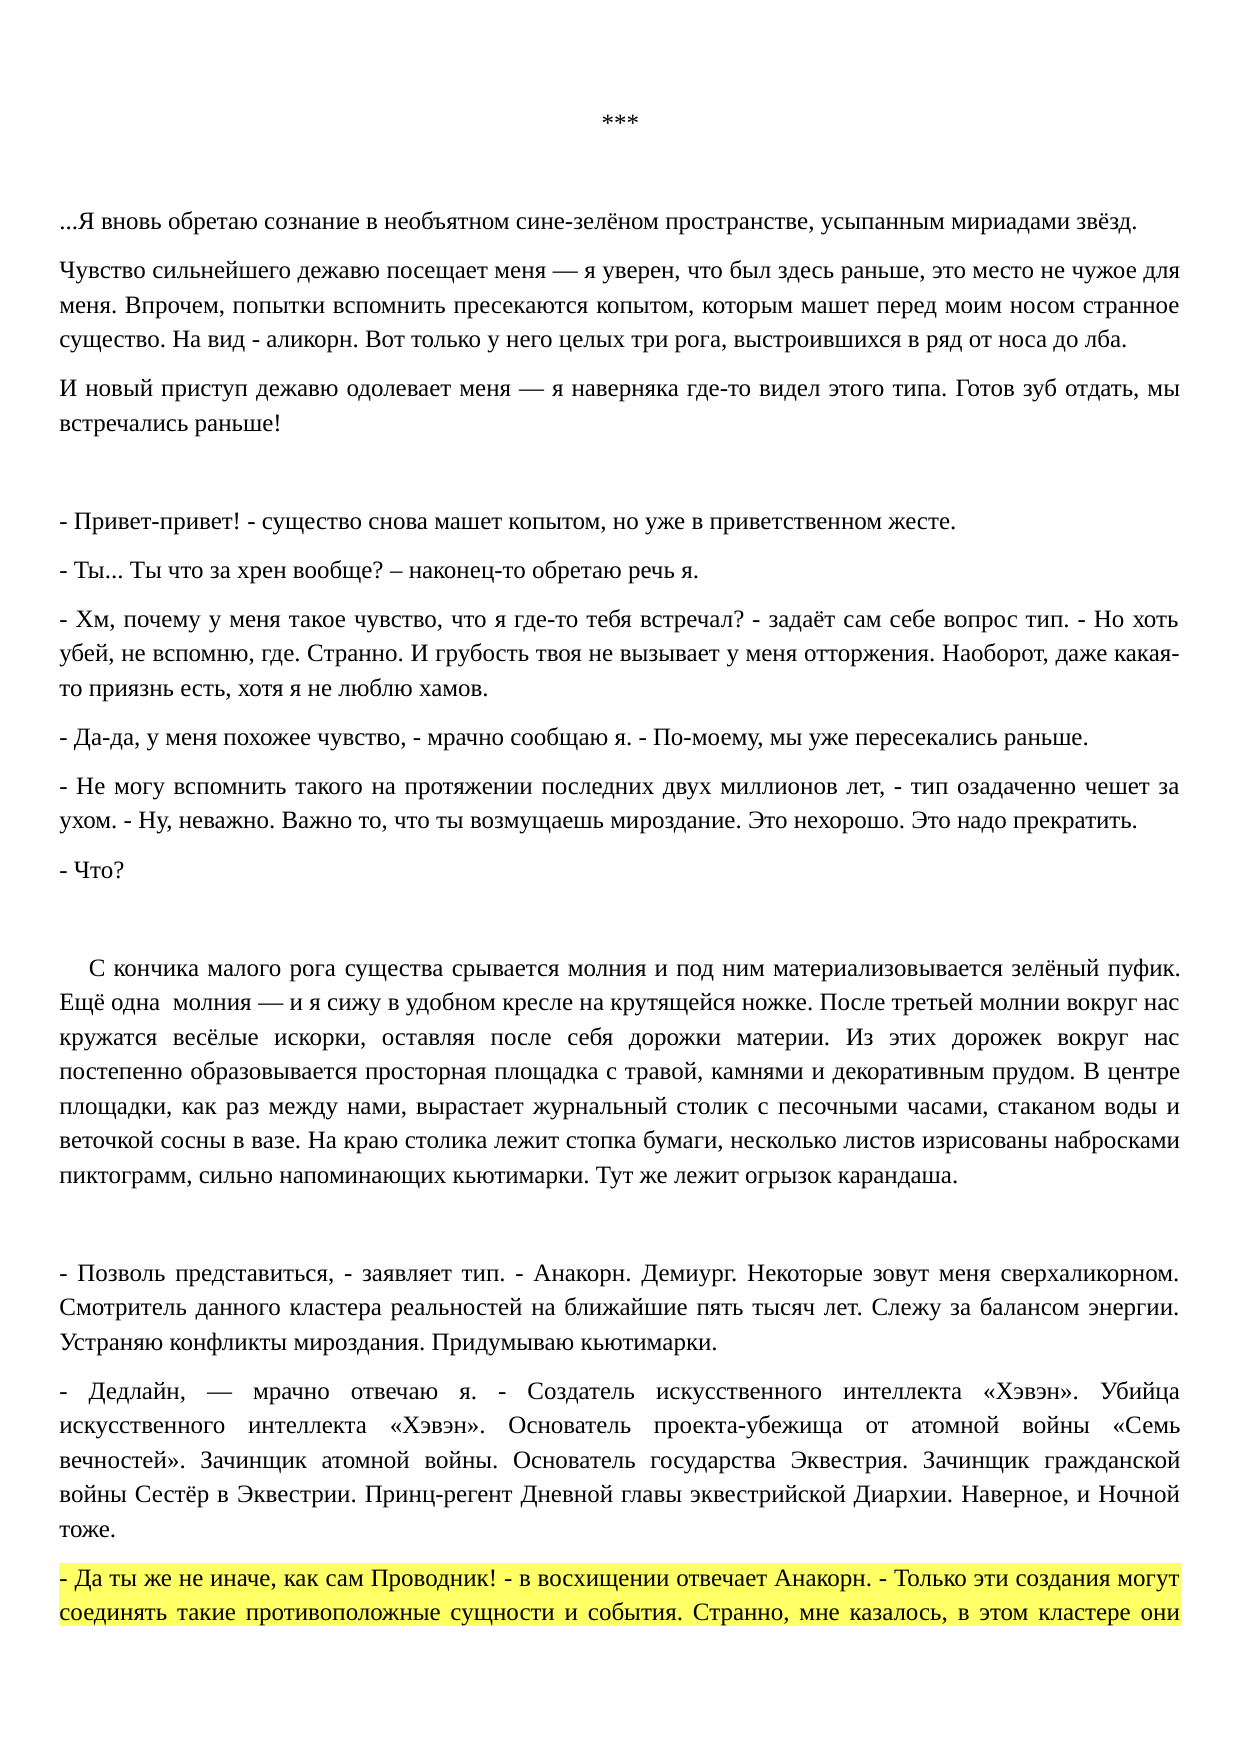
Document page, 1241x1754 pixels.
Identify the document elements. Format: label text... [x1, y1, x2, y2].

text - Да-да, у меня похожее чувство, - мрачно сообщаю я. - По-моему, мы уже пересекались раньше. [59, 722, 1181, 751]
text ...Я вновь обретаю сознание в необъятном сине-зелёном пространстве, усыпанным мириадами звёзд. [59, 206, 1181, 235]
text - Хм, почему у меня такое чувство, что я где-то тебя встречал? - задаёт сам себе вопрос тип. - Но хоть убей, не вспомню, где. Странно. И грубость твоя не вызывает у меня отторжения. Наоборот, даже какая-то приязнь есть, хотя я не люблю хамов. [59, 604, 1181, 702]
text - Ты... Ты что за хрен вообще? – наконец-то обретаю речь я. [59, 555, 1181, 584]
text - Не могу вспомнить такого на протяжении последних двух миллионов лет, - тип озадаченно чешет за ухом. - Ну, неважно. Важно то, что ты возмущаешь мироздание. Это нехорошо. Это надо прекратить. [59, 771, 1181, 834]
text - Что? [59, 855, 1181, 883]
text С кончика малого рога существа срывается молния и под ним материализовывается зелёный пуфик. Ещё одна молния — и я сижу в удобном кресле на крутящейся ножке. После третьей молнии вокруг нас кружатся весёлые искорки, оставляя после себя дорожки материи. Из этих дорожек вокруг нас постепенно образовывается просторная площадка с травой, камнями и декоративным прудом. В центре площадки, как раз между нами, вырастает журнальный столик с песочными часами, стаканом воды и веточкой сосны в вазе. На краю столика лежит стопка бумаги, несколько листов изрисованы набросками пиктограмм, сильно напоминающих кьютимарки. Тут же лежит огрызок карандаша. [59, 953, 1181, 1188]
text Чувство сильнейшего дежавю посещает меня — я уверен, что был здесь раньше, это место не чужое для меня. Впрочем, попытки вспомнить пресекаются копытом, которым машет перед моим носом странное существо. На вид - аликорн. Вот только у него целых три рога, выстроившихся в ряд от носа до лба. [59, 255, 1181, 353]
text - Дедлайн, — мрачно отвечаю я. - Создатель искусственного интеллекта «Хэвэн». Убийца искусственного интеллекта «Хэвэн». Основатель проекта-убежища от атомной войны «Семь вечностей». Зачинщик атомной войны. Основатель государства Эквестрия. Зачинщик гражданской войны Сестёр в Эквестрии. Принц-регент Дневной главы эквестрийской Диархии. Наверное, и Ночной тоже. [59, 1376, 1181, 1542]
text - Привет-привет! - существо снова машет копытом, но уже в приветственном жесте. [59, 506, 1181, 535]
text - Позволь представиться, - заявляет тип. - Анакорн. Демиург. Некоторые зовут меня сверхаликорном. Смотритель данного кластера реальностей на ближайшие пять тысяч лет. Слежу за балансом энергии. Устраняю конфликты мироздания. Придумываю кьютимарки. [59, 1258, 1181, 1356]
text *** [59, 108, 1181, 137]
text - Да ты же не иначе, как сам Проводник! - в восхищении отвечает Анакорн. - Только эти создания могут соединять такие противоположные сущности и события. Странно, мне казалось, в этом кластере они [59, 1563, 1181, 1626]
text И новый приступ дежавю одолевает меня — я наверняка где-то видел этого типа. Готов зуб отдать, мы встречались раньше! [59, 373, 1181, 437]
